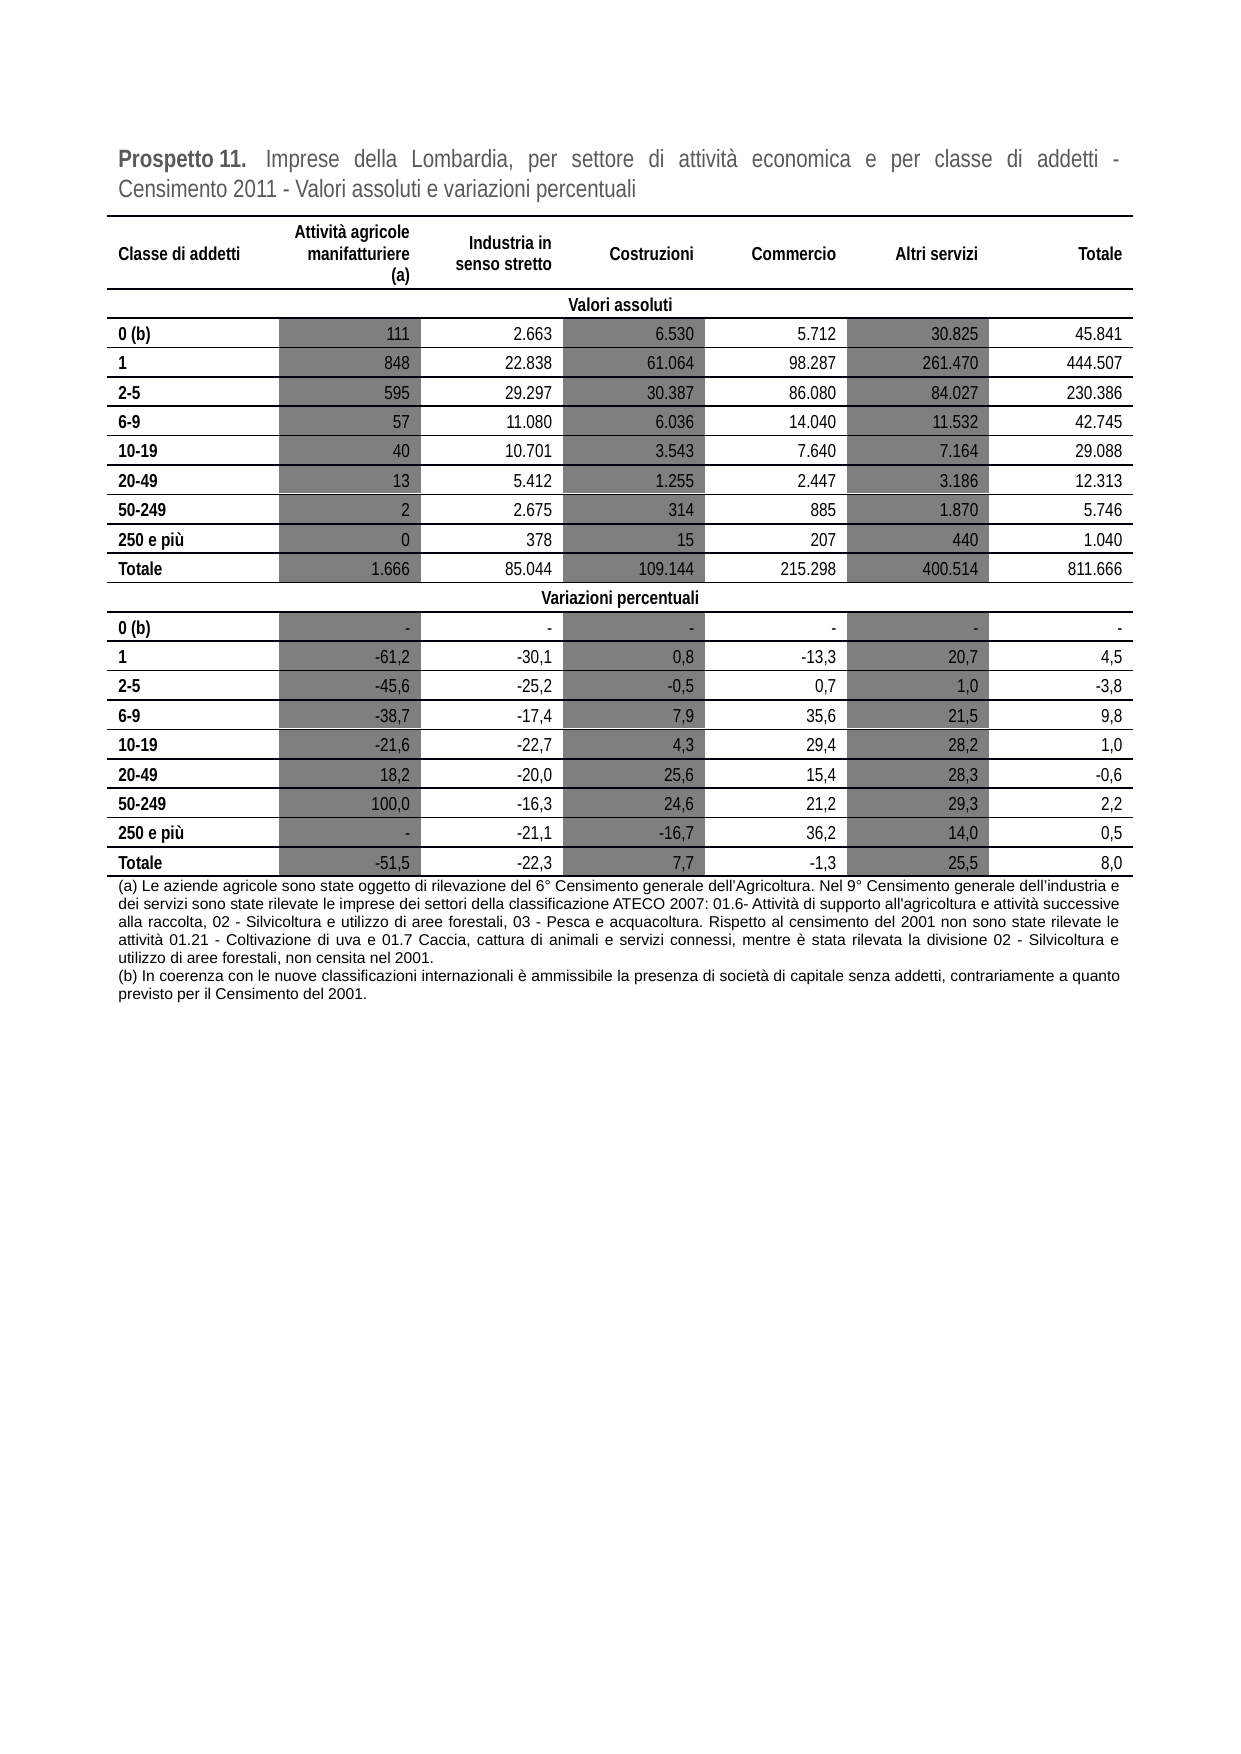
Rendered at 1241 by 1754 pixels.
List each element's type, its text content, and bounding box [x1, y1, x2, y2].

table_cell 215.298 [705, 554, 847, 582]
table_cell 98.287 [705, 348, 847, 376]
table_cell - [563, 613, 705, 640]
table_cell 0 (b) [107, 319, 279, 347]
table_cell 848 [279, 348, 421, 376]
table_cell 1.040 [989, 525, 1133, 552]
table_cell 10.701 [421, 436, 563, 464]
table_cell 61.064 [563, 348, 705, 376]
table_cell 28,2 [847, 730, 989, 758]
table_cell -38,7 [279, 701, 421, 728]
table_cell 7,9 [563, 701, 705, 728]
table_cell 50-249 [107, 789, 279, 817]
table_header Costruzioni [563, 217, 705, 288]
table_cell 36,2 [705, 818, 847, 846]
table_cell 400.514 [847, 554, 989, 582]
table_cell 5.412 [421, 466, 563, 493]
table_cell 378 [421, 525, 563, 552]
table_cell -20,0 [421, 760, 563, 787]
table_cell 22.838 [421, 348, 563, 376]
table_cell 5.746 [989, 495, 1133, 523]
table_cell 2.447 [705, 466, 847, 493]
table_cell - [847, 613, 989, 640]
table_cell 45.841 [989, 319, 1133, 347]
table_cell -13,3 [705, 642, 847, 670]
table_cell - [279, 818, 421, 846]
table_cell 6.036 [563, 407, 705, 435]
table_cell -51,5 [279, 848, 421, 875]
table_cell 25,6 [563, 760, 705, 787]
table_cell 4,5 [989, 642, 1133, 670]
table_cell 0 [279, 525, 421, 552]
table_cell -1,3 [705, 848, 847, 875]
table_cell 28,3 [847, 760, 989, 787]
table_cell -21,1 [421, 818, 563, 846]
table_cell 86.080 [705, 378, 847, 405]
table_cell 35,6 [705, 701, 847, 728]
table_cell 21,5 [847, 701, 989, 728]
table_cell 13 [279, 466, 421, 493]
table_cell 8,0 [989, 848, 1133, 875]
table_cell -16,3 [421, 789, 563, 817]
table_cell 12.313 [989, 466, 1133, 493]
table_cell 4,3 [563, 730, 705, 758]
table_cell 29,4 [705, 730, 847, 758]
table_cell -3,8 [989, 671, 1133, 699]
table_cell - [989, 613, 1133, 640]
table_cell 1.255 [563, 466, 705, 493]
table_cell -16,7 [563, 818, 705, 846]
table_cell 1 [107, 348, 279, 376]
table_cell 20-49 [107, 466, 279, 493]
table_cell 1 [107, 642, 279, 670]
table_cell 29.297 [421, 378, 563, 405]
table_cell 7.640 [705, 436, 847, 464]
table_cell 25,5 [847, 848, 989, 875]
table_cell 24,6 [563, 789, 705, 817]
table_cell 18,2 [279, 760, 421, 787]
table_cell 207 [705, 525, 847, 552]
table_cell 1.666 [279, 554, 421, 582]
table_cell 1,0 [847, 671, 989, 699]
table_cell Variazioni percentuali [107, 583, 1133, 611]
table_cell -61,2 [279, 642, 421, 670]
table_cell 10-19 [107, 730, 279, 758]
table_header Classe di addetti [107, 217, 279, 288]
table_cell -22,3 [421, 848, 563, 875]
table_cell 29.088 [989, 436, 1133, 464]
table_cell 14,0 [847, 818, 989, 846]
table_cell 3.186 [847, 466, 989, 493]
table_cell 100,0 [279, 789, 421, 817]
table_cell 250 e più [107, 525, 279, 552]
table_cell 0,7 [705, 671, 847, 699]
table_cell 2-5 [107, 671, 279, 699]
table_cell 0,8 [563, 642, 705, 670]
table_cell 30.825 [847, 319, 989, 347]
table_cell 314 [563, 495, 705, 523]
table_cell 11.532 [847, 407, 989, 435]
table_cell 7.164 [847, 436, 989, 464]
table_cell 3.543 [563, 436, 705, 464]
table_cell 9,8 [989, 701, 1133, 728]
table_header Attività agricole manifatturiere (a) [279, 217, 421, 288]
table_cell 2,2 [989, 789, 1133, 817]
table_cell 14.040 [705, 407, 847, 435]
table_cell 261.470 [847, 348, 989, 376]
table_cell 230.386 [989, 378, 1133, 405]
table_cell 10-19 [107, 436, 279, 464]
table_cell 6.530 [563, 319, 705, 347]
table_cell 2-5 [107, 378, 279, 405]
table_cell Totale [107, 848, 279, 875]
table_cell -30,1 [421, 642, 563, 670]
table_cell 111 [279, 319, 421, 347]
table_cell 21,2 [705, 789, 847, 817]
table_cell 15 [563, 525, 705, 552]
table_cell 6-9 [107, 701, 279, 728]
table_cell 50-249 [107, 495, 279, 523]
table_cell 84.027 [847, 378, 989, 405]
table_cell -45,6 [279, 671, 421, 699]
table_cell 20,7 [847, 642, 989, 670]
table_cell -17,4 [421, 701, 563, 728]
table_cell 0,5 [989, 818, 1133, 846]
table_cell 1.870 [847, 495, 989, 523]
table_header Altri servizi [847, 217, 989, 288]
table_cell 2.675 [421, 495, 563, 523]
table_cell 885 [705, 495, 847, 523]
table_cell 5.712 [705, 319, 847, 347]
table_cell 0 (b) [107, 613, 279, 640]
table_cell 1,0 [989, 730, 1133, 758]
table_cell 29,3 [847, 789, 989, 817]
table_cell 40 [279, 436, 421, 464]
table_cell - [421, 613, 563, 640]
table_cell 109.144 [563, 554, 705, 582]
table_cell 595 [279, 378, 421, 405]
table_cell 444.507 [989, 348, 1133, 376]
table_cell 15,4 [705, 760, 847, 787]
table_cell 7,7 [563, 848, 705, 875]
table_cell -0,6 [989, 760, 1133, 787]
table_cell 20-49 [107, 760, 279, 787]
table_cell -25,2 [421, 671, 563, 699]
table_cell 42.745 [989, 407, 1133, 435]
table_cell - [705, 613, 847, 640]
table_header Totale [989, 217, 1133, 288]
table_cell 11.080 [421, 407, 563, 435]
table_cell - [279, 613, 421, 640]
text Prospetto 11. Imprese della Lombardia, per settore di attività economica e per classe di addetti - Censimento 2011 - Valori assoluti e variazioni percentuali [118, 144, 1122, 203]
table_cell 440 [847, 525, 989, 552]
table_cell 85.044 [421, 554, 563, 582]
table_cell 30.387 [563, 378, 705, 405]
text (b) In coerenza con le nuove classificazioni internazionali è ammissibile la presenza di società di capitale senza addetti, contrariamente a quanto previsto per il Censimento del 2001. [118, 967, 1122, 1003]
table_cell 6-9 [107, 407, 279, 435]
table_cell 250 e più [107, 818, 279, 846]
table_cell -21,6 [279, 730, 421, 758]
table_cell 57 [279, 407, 421, 435]
table_cell 2 [279, 495, 421, 523]
table_cell 2.663 [421, 319, 563, 347]
table_cell Totale [107, 554, 279, 582]
table_cell -22,7 [421, 730, 563, 758]
table_cell 811.666 [989, 554, 1133, 582]
table_cell Valori assoluti [107, 290, 1133, 317]
table_header Commercio [705, 217, 847, 288]
table_cell -0,5 [563, 671, 705, 699]
table_header Industria in senso stretto [421, 217, 563, 288]
text (a) Le aziende agricole sono state oggetto di rilevazione del 6° Censimento generale dell’Agricoltura. Nel 9° Censimento generale dell’industria e dei servizi sono state rilevate le imprese dei settori della classificazione ATECO 2007: 01.6- Attività di supporto all'agricoltura e attività successive alla raccolta, 02 - Silvicoltura e utilizzo di aree forestali, 03 - Pesca e acquacoltura. Rispetto al censimento del 2001 non sono state rilevate le attività 01.21 - Coltivazione di uva e 01.7 Caccia, cattura di animali e servizi connessi, mentre è stata rilevata la divisione 02 - Silvicoltura e utilizzo di aree forestali, non censita nel 2001. [118, 877, 1122, 967]
